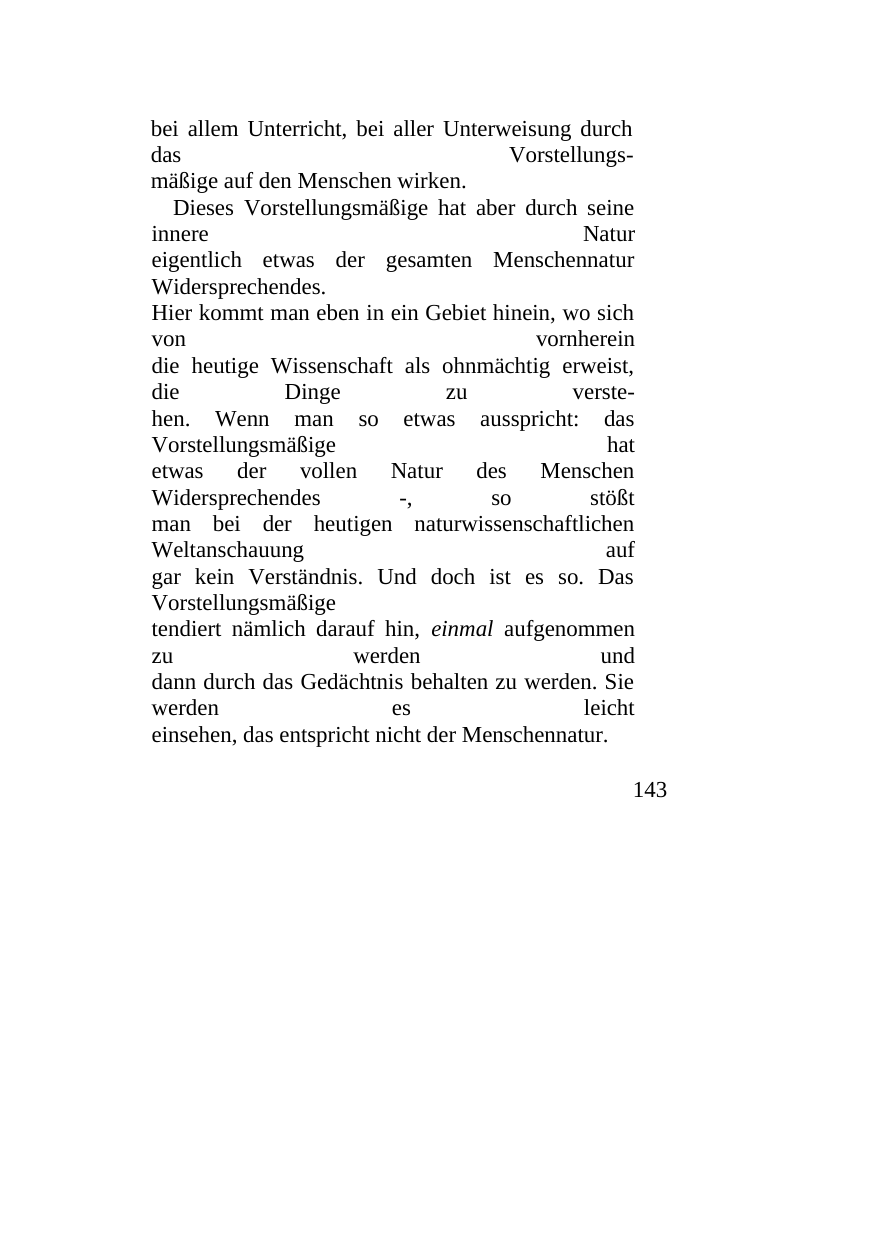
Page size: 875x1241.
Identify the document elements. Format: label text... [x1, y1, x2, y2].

text 143 [633, 776, 737, 803]
text bei allem Unterricht, bei aller Unterweisung durch das Vorstellungs- mäßige auf den Menschen wirken. [151, 115, 633, 194]
text Dieses Vorstellungsmäßige hat aber durch seine innere Natur eigentlich etwas der gesamten Menschennatur Widersprechendes. Hier kommt man eben in ein Gebiet hinein, wo sich von vornherein die heutige Wissenschaft als ohnmächtig erweist, die Dinge zu verste- hen. Wenn man so etwas ausspricht: das Vorstellungsmäßige hat etwas der vollen Natur des Menschen Widersprechendes -, so stößt man bei der heutigen naturwissenschaftlichen Weltanschauung auf gar kein Verständnis. Und doch ist es so. Das Vorstellungsmäßige tendiert nämlich darauf hin, einmal aufgenommen zu werden und dann durch das Gedächtnis behalten zu werden. Sie werden es leicht einsehen, das entspricht nicht der Menschennatur. [151, 194, 635, 747]
